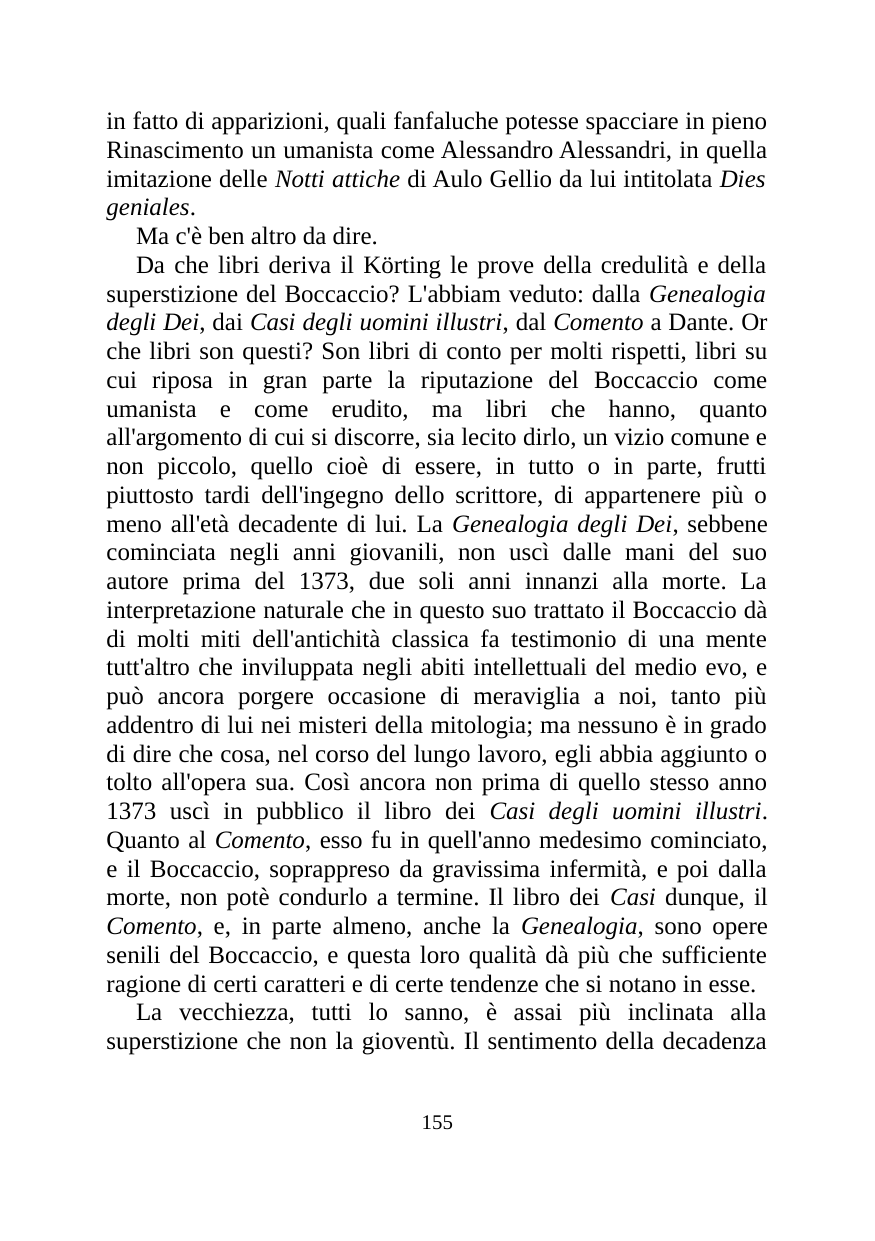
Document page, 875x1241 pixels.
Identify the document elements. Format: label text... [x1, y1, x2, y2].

text in fatto di apparizioni, quali fanfaluche potesse spacciare in pieno Rinascimento un umanista come Alessandro Alessandri, in quella imitazione delle Notti attiche di Aulo Gellio da lui intitolata Dies geniales. [106, 106, 768, 221]
text Da che libri deriva il Körting le prove della credulità e della superstizione del Boccaccio? L'abbiam veduto: dalla Genealogia degli Dei, dai Casi degli uomini illustri, dal Comento a Dante. Or che libri son questi? Son libri di conto per molti rispetti, libri su cui riposa in gran parte la riputazione del Boccaccio come umanista e come erudito, ma libri che hanno, quanto all'argomento di cui si discorre, sia lecito dirlo, un vizio comune e non piccolo, quello cioè di essere, in tutto o in parte, frutti piuttosto tardi dell'ingegno dello scrittore, di appartenere più o meno all'età decadente di lui. La Genealogia degli Dei, sebbene cominciata negli anni giovanili, non uscì dalle mani del suo autore prima del 1373, due soli anni innanzi alla morte. La interpretazione naturale che in questo suo trattato il Boccaccio dà di molti miti dell'antichità classica fa testimonio di una mente tutt'altro che inviluppata negli abiti intellettuali del medio evo, e può ancora porgere occasione di meraviglia a noi, tanto più addentro di lui nei misteri della mitologia; ma nessuno è in grado di dire che cosa, nel corso del lungo lavoro, egli abbia aggiunto o tolto all'opera sua. Così ancora non prima di quello stesso anno 1373 uscì in pubblico il libro dei Casi degli uomini illustri. Quanto al Comento, esso fu in quell'anno medesimo cominciato, e il Boccaccio, soprappreso da gravissima infermità, e poi dalla morte, non potè condurlo a termine. Il libro dei Casi dunque, il Comento, e, in parte almeno, anche la Genealogia, sono opere senili del Boccaccio, e questa loro qualità dà più che sufficiente ragione di certi caratteri e di certe tendenze che si notano in esse. [106, 250, 768, 997]
text La vecchiezza, tutti lo sanno, è assai più inclinata alla superstizione che non la gioventù. Il sentimento della decadenza [106, 997, 768, 1055]
text Ma c'è ben altro da dire. [106, 221, 768, 250]
